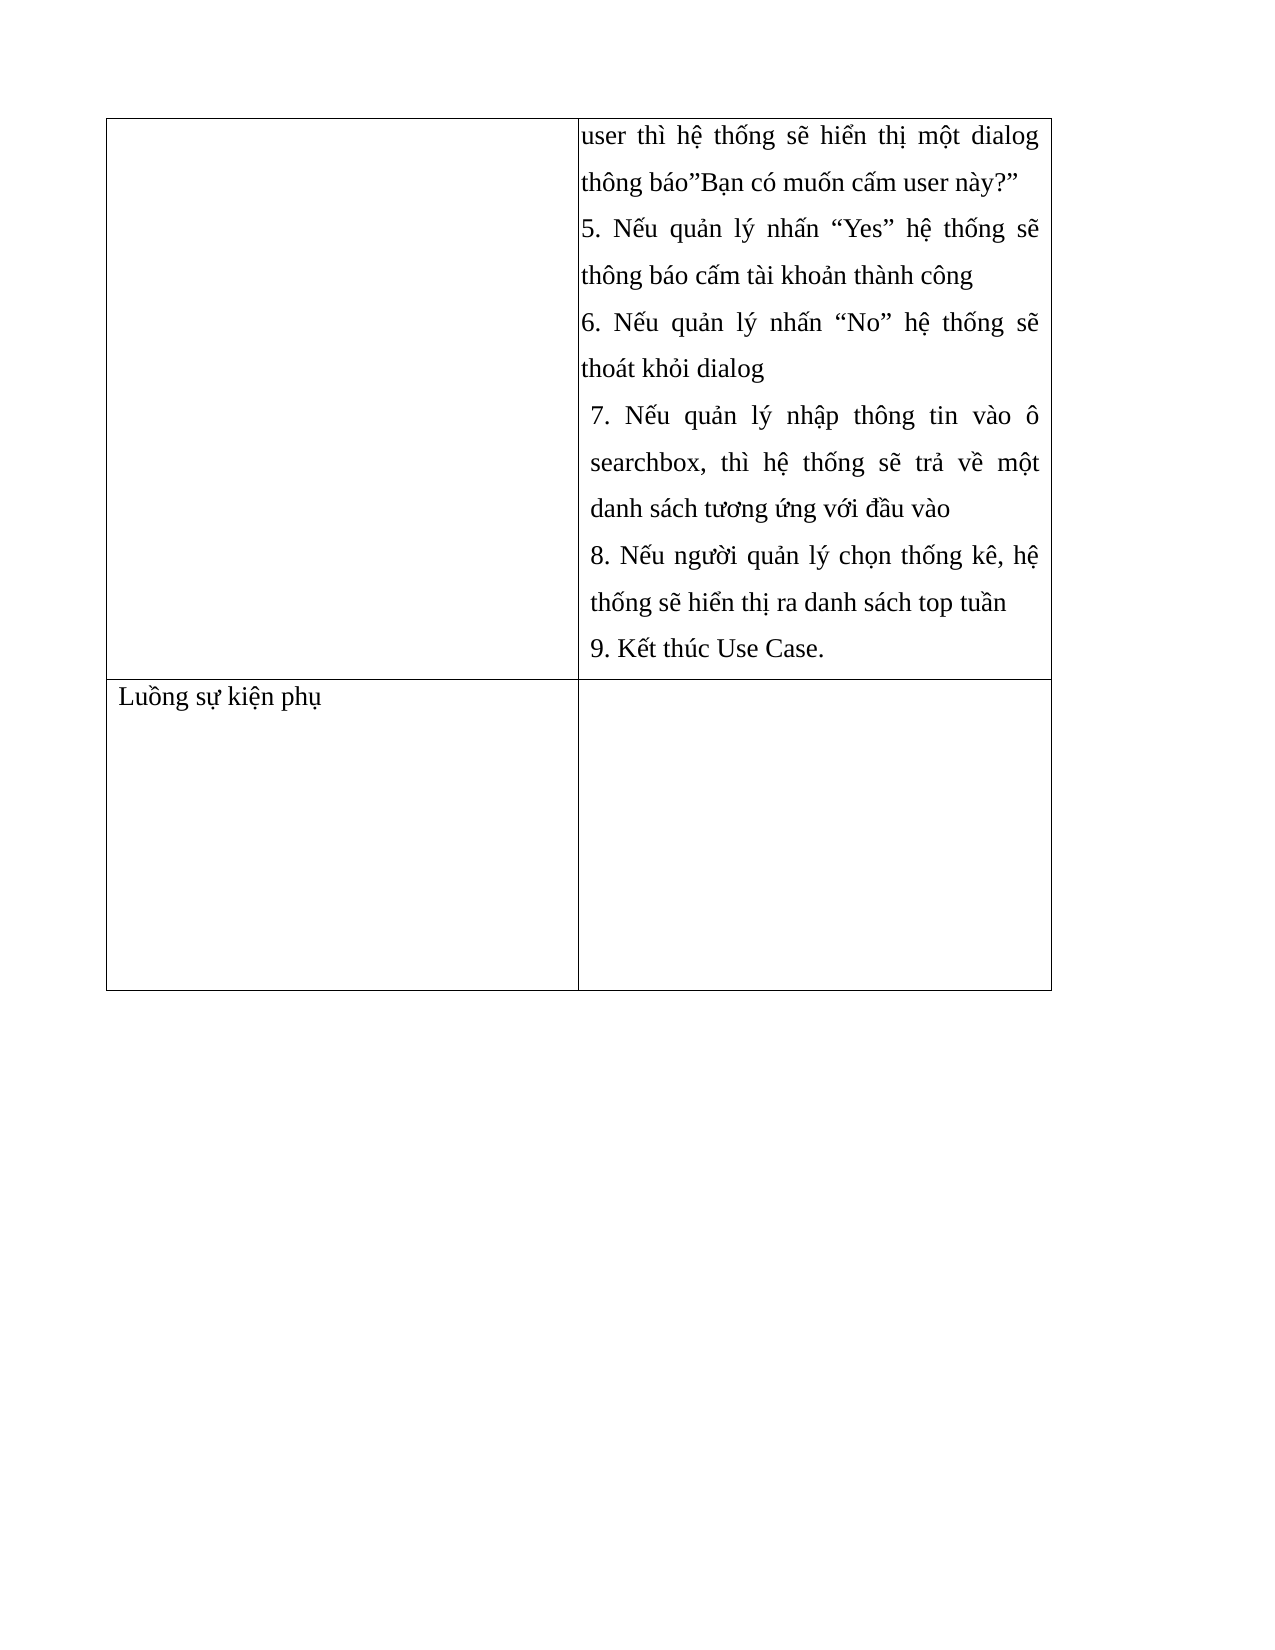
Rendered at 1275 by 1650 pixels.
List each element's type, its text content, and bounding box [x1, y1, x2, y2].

table_cell [107, 119, 578, 679]
table_cell user thì hệ thống sẽ hiển thị một dialog thông báo”Bạn có muốn cấm user này?” 5. Nếu quản lý nhấn “Yes” hệ thống sẽ thông báo cấm tài khoản thành công 6. Nếu quản lý nhấn “No” hệ thống sẽ thoát khỏi dialog 7. Nếu quản lý nhập thông tin vào ô searchbox, thì hệ thống sẽ trả về một danh sách tương ứng với đầu vào 8. Nếu người quản lý chọn thống kê, hệ thống sẽ hiển thị ra danh sách top tuần 9. Kết thúc Use Case. [579, 119, 1051, 679]
table_cell [579, 680, 1051, 990]
table_cell Luồng sự kiện phụ [107, 680, 578, 990]
